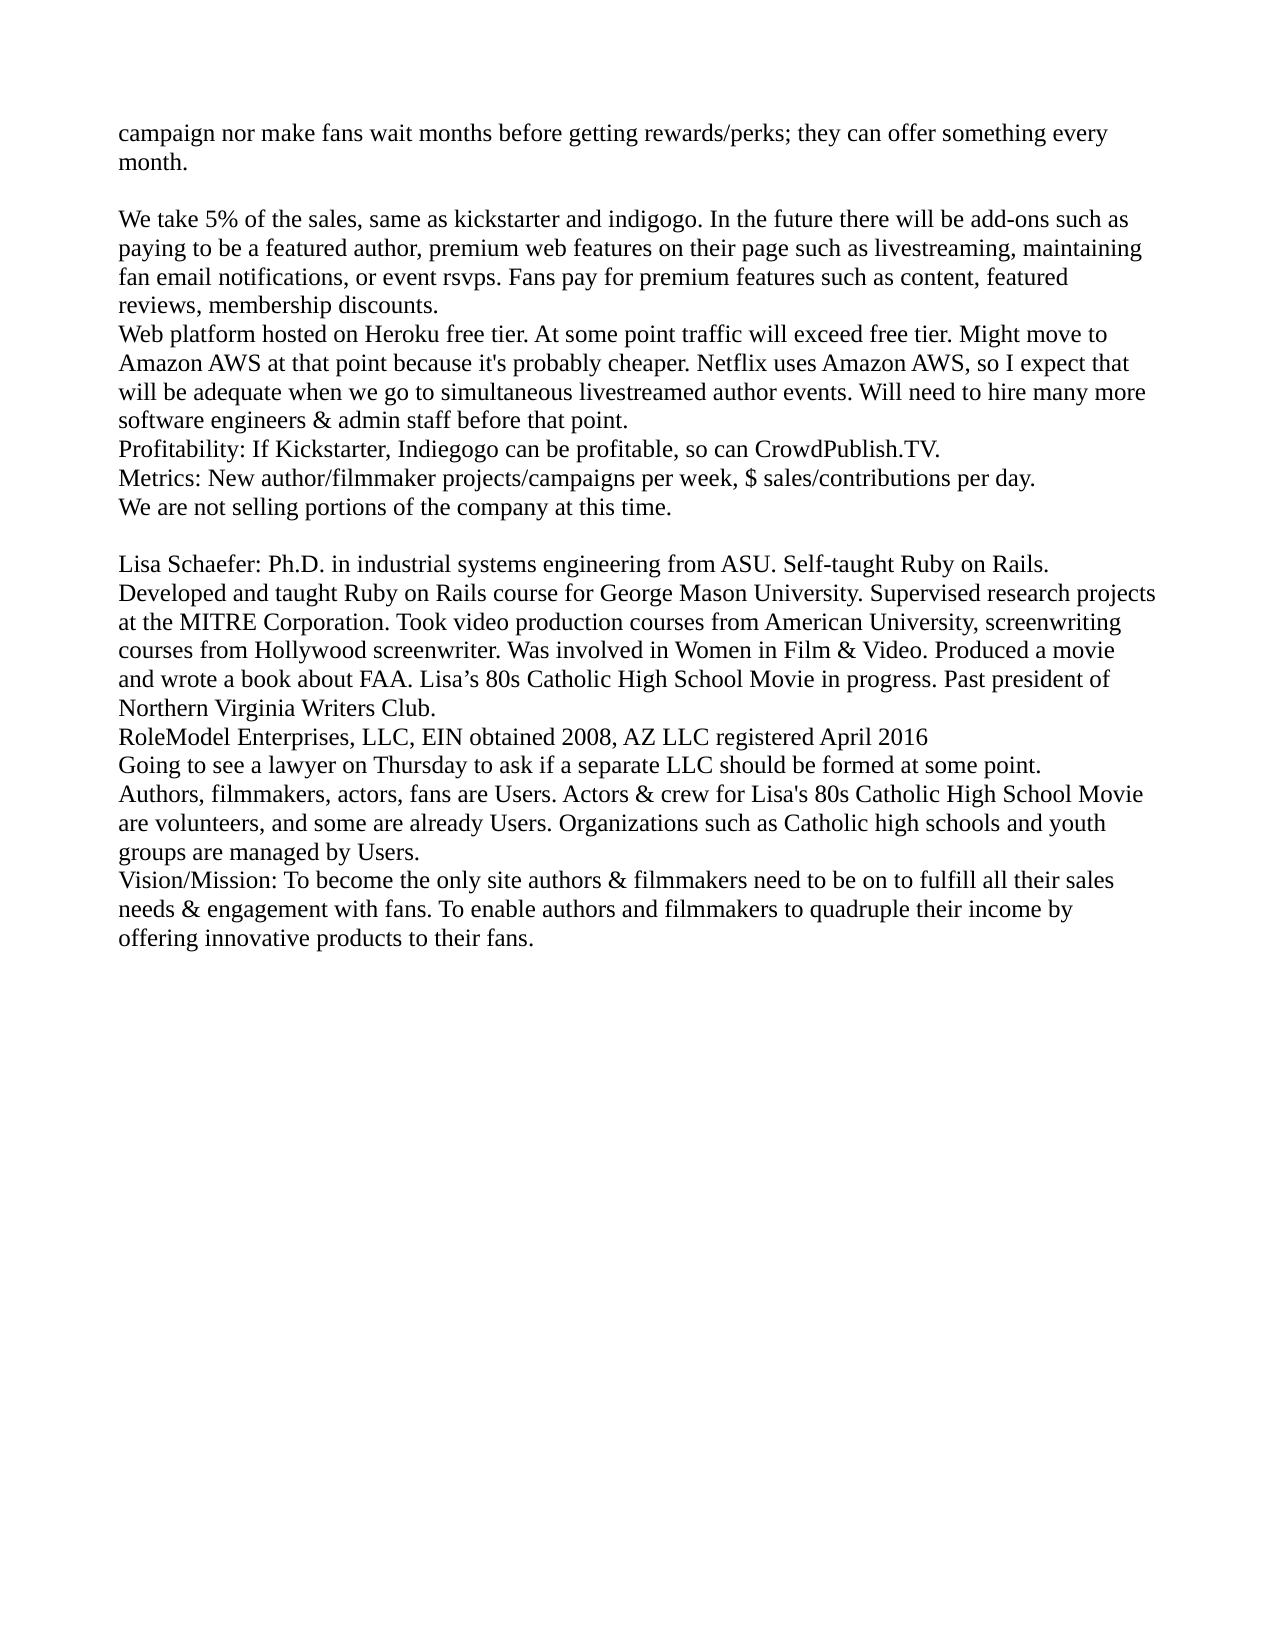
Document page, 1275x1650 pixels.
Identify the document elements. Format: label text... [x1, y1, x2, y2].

text We are not selling portions of the company at this time. [118, 492, 1157, 521]
text campaign nor make fans wait months before getting rewards/perks; they can offer something every month. [118, 118, 1157, 176]
text We take 5% of the sales, same as kickstarter and indigogo. In the future there will be add-ons such as paying to be a featured author, premium web features on their page such as livestreaming, maintaining fan email notifications, or event rsvps. Fans pay for premium features such as content, featured reviews, membership discounts. [118, 204, 1157, 319]
text Profitability: If Kickstarter, Indiegogo can be profitable, so can CrowdPublish.TV. [118, 434, 1157, 463]
text Web platform hosted on Heroku free tier. At some point traffic will exceed free tier. Might move to Amazon AWS at that point because it's probably cheaper. Netflix uses Amazon AWS, so I expect that will be adequate when we go to simultaneous livestreamed author events. Will need to hire many more software engineers & admin staff before that point. [118, 319, 1157, 434]
text RoleModel Enterprises, LLC, EIN obtained 2008, AZ LLC registered April 2016 [118, 722, 1157, 751]
text Authors, filmmakers, actors, fans are Users. Actors & crew for Lisa's 80s Catholic High School Movie are volunteers, and some are already Users. Organizations such as Catholic high schools and youth groups are managed by Users. [118, 779, 1157, 866]
text Lisa Schaefer: Ph.D. in industrial systems engineering from ASU. Self-taught Ruby on Rails. Developed and taught Ruby on Rails course for George Mason University. Supervised research projects at the MITRE Corporation. Took video production courses from American University, screenwriting courses from Hollywood screenwriter. Was involved in Women in Film & Video. Produced a movie and wrote a book about FAA. Lisa’s 80s Catholic High School Movie in progress. Past president of Northern Virginia Writers Club. [118, 549, 1157, 722]
text Going to see a lawyer on Thursday to ask if a separate LLC should be formed at some point. [118, 751, 1157, 779]
text Vision/Mission: To become the only site authors & filmmakers need to be on to fulfill all their sales needs & engagement with fans. To enable authors and filmmakers to quadruple their income by offering innovative products to their fans. [118, 866, 1157, 952]
text Metrics: New author/filmmaker projects/campaigns per week, $ sales/contributions per day. [118, 463, 1157, 492]
